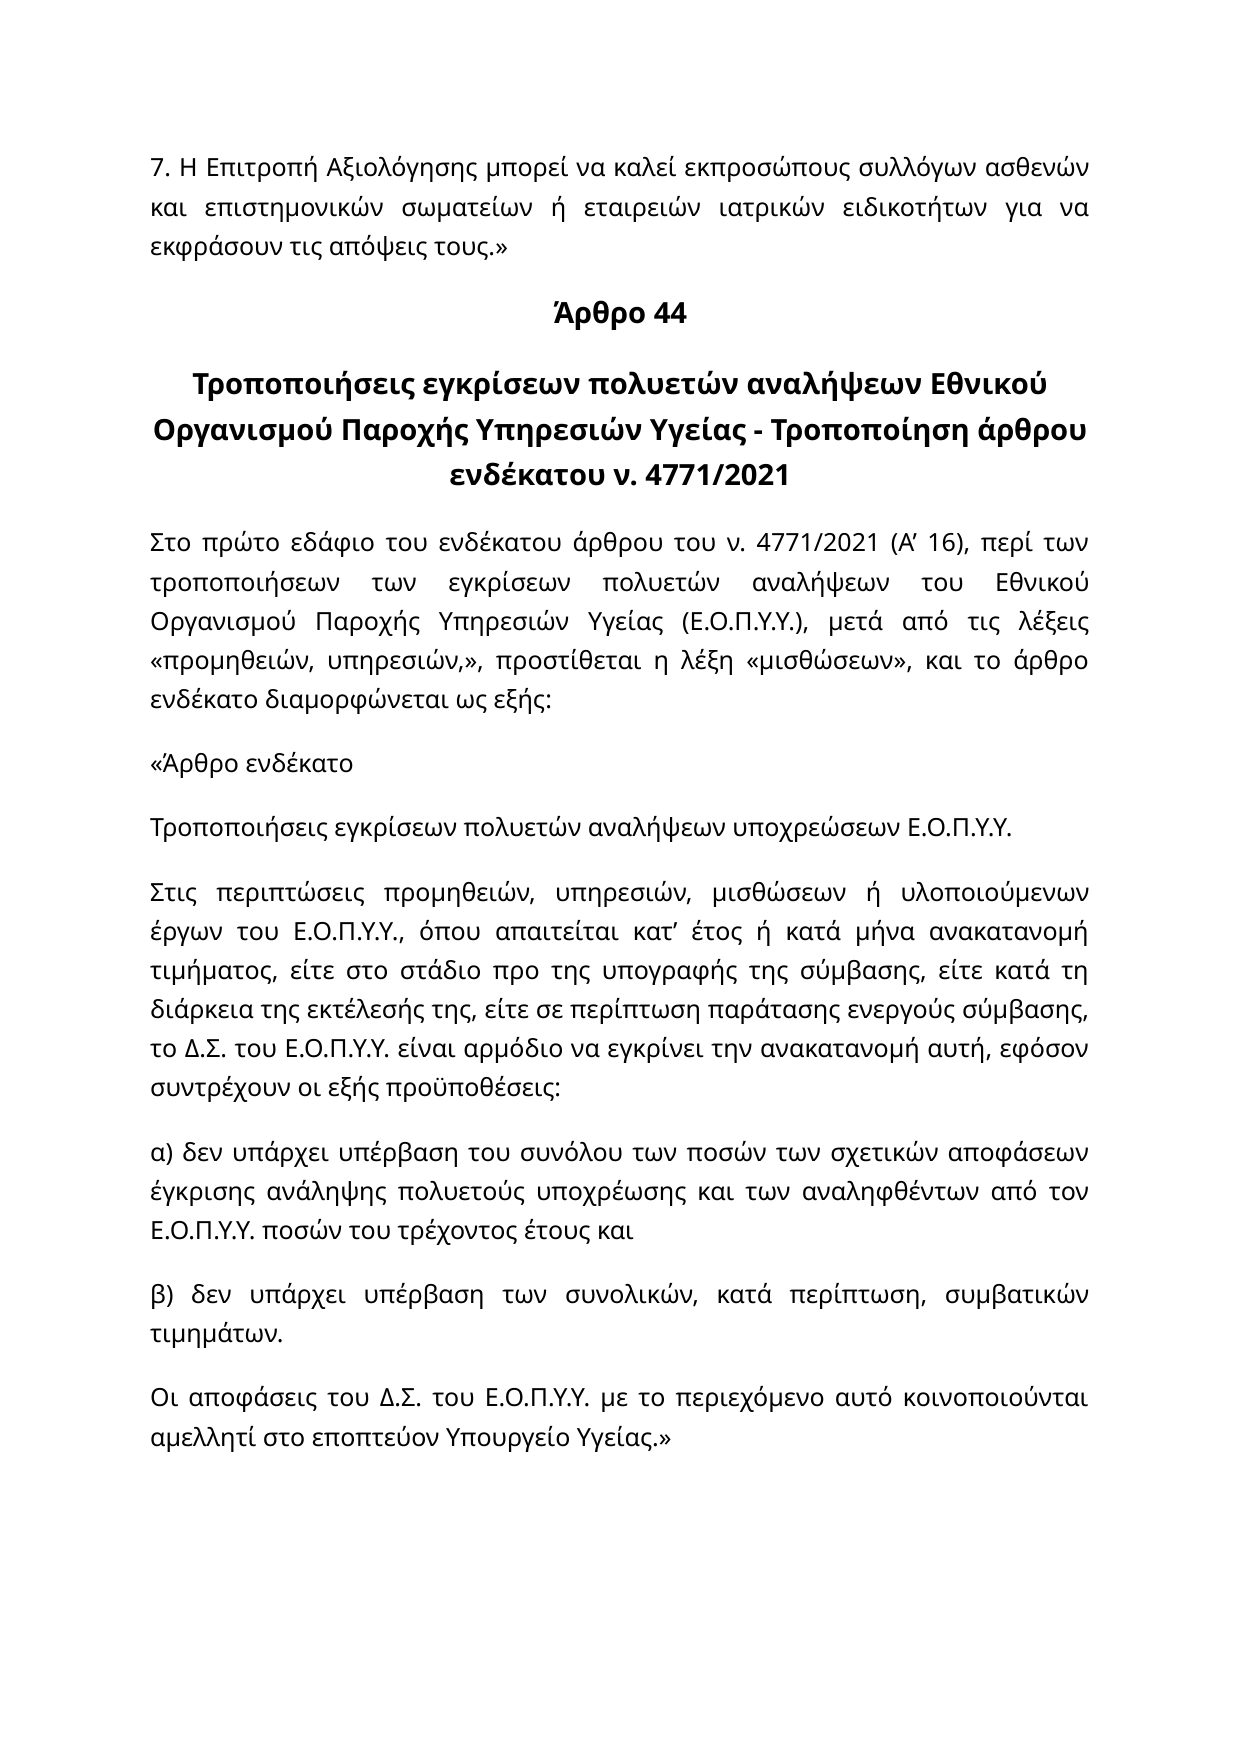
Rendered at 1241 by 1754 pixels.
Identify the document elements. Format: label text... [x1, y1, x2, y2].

subtitle Τροποποιήσεις εγκρίσεων πολυετών αναλήψεων Εθνικού Οργανισμού Παροχής Υπηρεσιών Υγείας - Τροποποίηση άρθρου ενδέκατου ν. 4771/2021 [150, 363, 1090, 494]
text Οι αποφάσεις του Δ.Σ. του Ε.Ο.Π.Υ.Υ. με το περιεχόμενο αυτό κοινοποιούνται αμελλητί στο εποπτεύον Υπουργείο Υγείας.» [150, 1380, 1090, 1453]
subtitle Άρθρο 44 [150, 292, 1090, 332]
text β) δεν υπάρχει υπέρβαση των συνολικών, κατά περίπτωση, συμβατικών τιμημάτων. [150, 1277, 1090, 1350]
text «Άρθρο ενδέκατο [150, 746, 1090, 780]
text 7. Η Επιτροπή Αξιολόγησης μπορεί να καλεί εκπροσώπους συλλόγων ασθενών και επιστημονικών σωματείων ή εταιρειών ιατρικών ειδικοτήτων για να εκφράσουν τις απόψεις τους.» [150, 150, 1090, 262]
text α) δεν υπάρχει υπέρβαση του συνόλου των ποσών των σχετικών αποφάσεων έγκρισης ανάληψης πολυετούς υποχρέωσης και των αναληφθέντων από τον Ε.Ο.Π.Υ.Υ. ποσών του τρέχοντος έτους και [150, 1134, 1090, 1247]
text Στις περιπτώσεις προμηθειών, υπηρεσιών, μισθώσεων ή υλοποιούμενων έργων του Ε.Ο.Π.Υ.Υ., όπου απαιτείται κατ’ έτος ή κατά μήνα ανακατανομή τιμήματος, είτε στο στάδιο προ της υπογραφής της σύμβασης, είτε κατά τη διάρκεια της εκτέλεσής της, είτε σε περίπτωση παράτασης ενεργούς σύμβασης, το Δ.Σ. του Ε.Ο.Π.Υ.Υ. είναι αρμόδιο να εγκρίνει την ανακατανομή αυτή, εφόσον συντρέχουν οι εξής προϋποθέσεις: [150, 874, 1090, 1104]
text Τροποποιήσεις εγκρίσεων πολυετών αναλήψεων υποχρεώσεων Ε.Ο.Π.Υ.Υ. [150, 810, 1090, 844]
text Στο πρώτο εδάφιο του ενδέκατου άρθρου του ν. 4771/2021 (Α’ 16), περί των τροποποιήσεων των εγκρίσεων πολυετών αναλήψεων του Εθνικού Οργανισμού Παροχής Υπηρεσιών Υγείας (Ε.Ο.Π.Υ.Υ.), μετά από τις λέξεις «προμηθειών, υπηρεσιών,», προστίθεται η λέξη «μισθώσεων», και το άρθρο ενδέκατο διαμορφώνεται ως εξής: [150, 525, 1090, 716]
